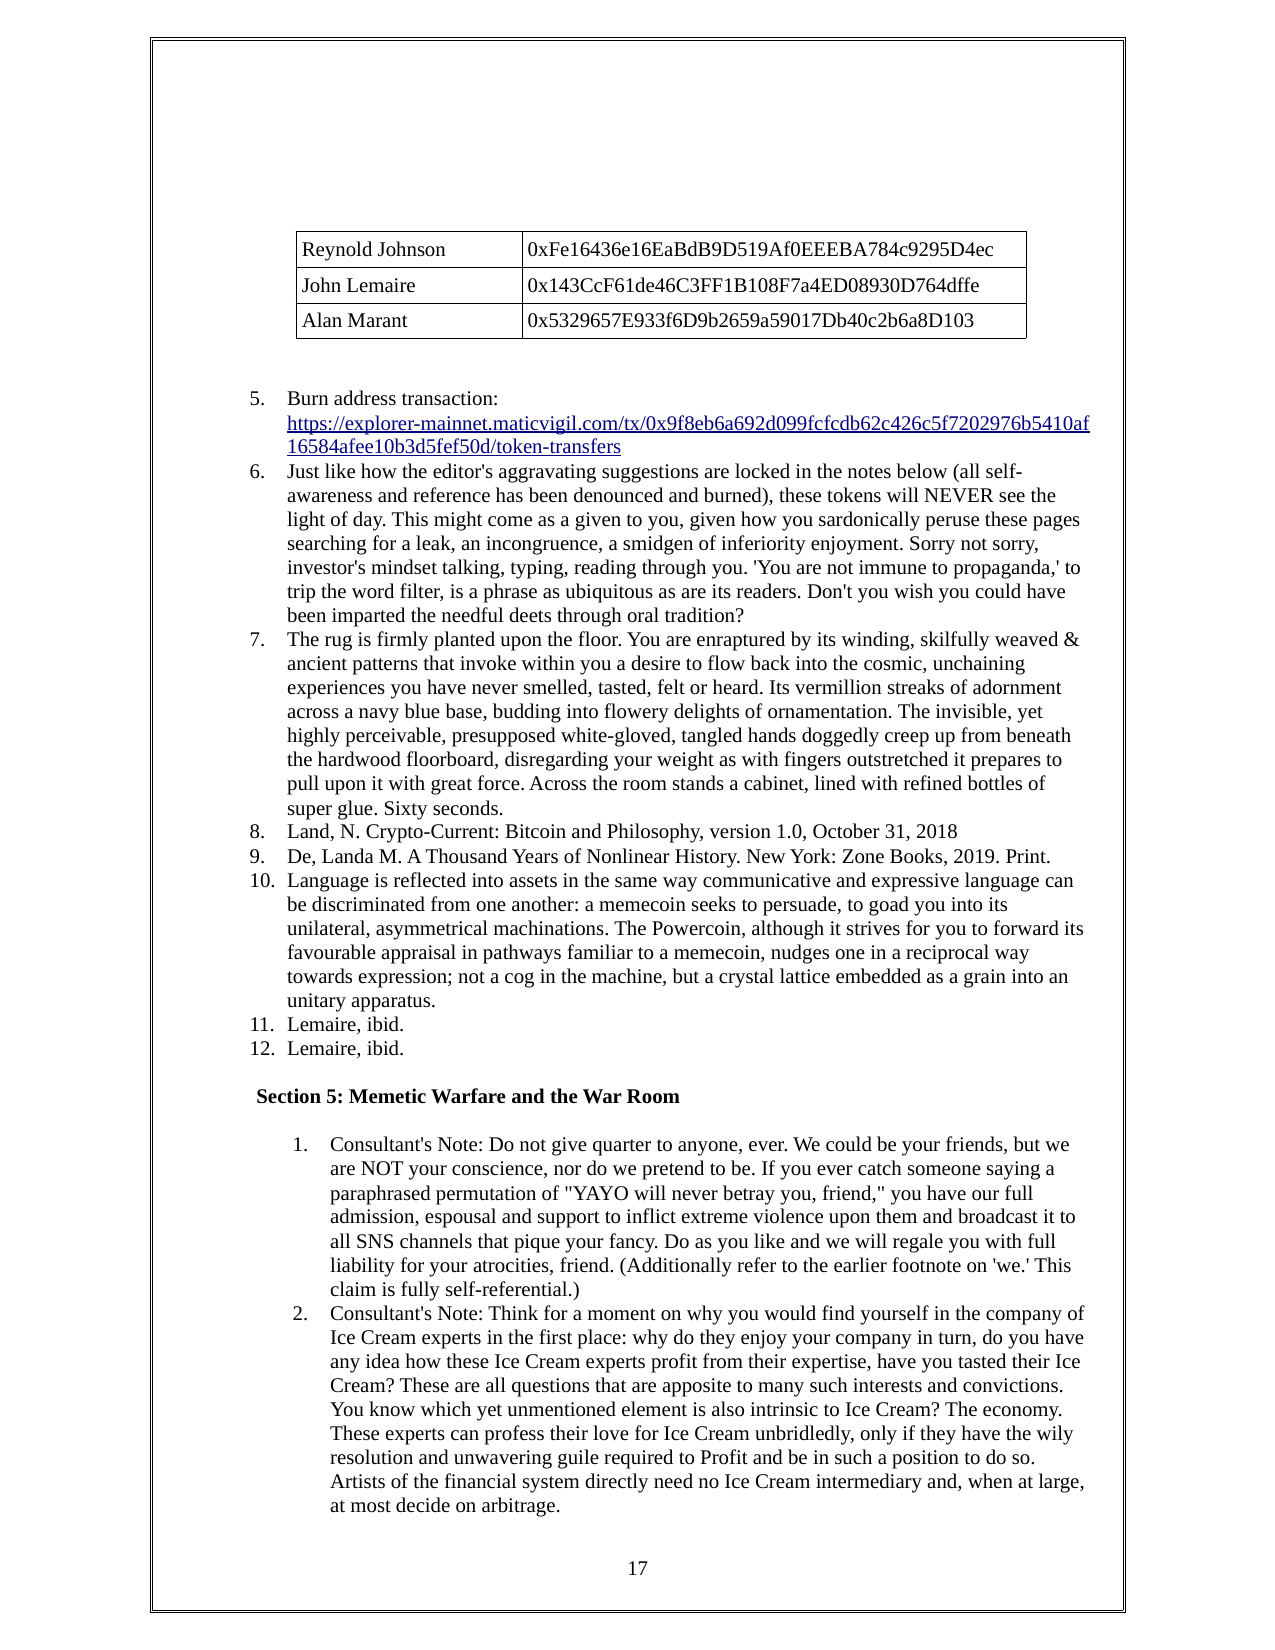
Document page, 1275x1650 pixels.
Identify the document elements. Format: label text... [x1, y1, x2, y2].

text Section 5: Memetic Warfare and the War Room [227, 1084, 1093, 1108]
table_cell Alan Marant [297, 304, 522, 338]
list Land, N. Crypto-Current: Bitcoin and Philosophy, version 1.0, October 31, 2018 [249, 819, 1093, 843]
list Language is reflected into assets in the same way communicative and expressive language can be discriminated from one another: a memecoin seeks to persuade, to goad you into its unilateral, asymmetrical machinations. The Powercoin, although it strives for you to forward its favourable appraisal in pathways familiar to a memecoin, nudges one in a reciprocal way towards expression; not a cog in the machine, but a crystal lattice embedded as a grain into an unitary apparatus. [249, 868, 1093, 1012]
list De, Landa M. A Thousand Years of Nonlinear History. New York: Zone Books, 2019. Print. [249, 843, 1093, 868]
table_cell John Lemaire [297, 268, 522, 302]
list Lemaire, ibid. [249, 1036, 1093, 1060]
table_cell 0x143CcF61de46C3FF1B108F7a4ED08930D764dffe [523, 268, 1026, 302]
table_cell 0xFe16436e16EaBdB9D519Af0EEEBA784c9295D4ec [523, 232, 1026, 267]
list Consultant's Note: Think for a moment on why you would find yourself in the company of Ice Cream experts in the first place: why do they enjoy your company in turn, do you have any idea how these Ice Cream experts profit from their expertise, have you tasted their Ice Cream? These are all questions that are apposite to many such interests and convictions. You know which yet unmentioned element is also intrinsic to Ice Cream? The economy. These experts can profess their love for Ice Cream unbridledly, only if they have the wily resolution and unwavering guile required to Profit and be in such a position to do so. Artists of the financial system directly need no Ice Cream intermediary and, when at large, at most decide on arbitrage. [292, 1301, 1093, 1517]
list Burn address transaction: https://explorer-mainnet.maticvigil.com/tx/0x9f8eb6a692d099fcfcdb62c426c5f7202976b5410af16584afee10b3d5fef50d/token-transfers [249, 386, 1093, 458]
list Just like how the editor's aggravating suggestions are locked in the notes below (all self-awareness and reference has been denounced and burned), these tokens will NEVER see the light of day. This might come as a given to you, given how you sardonically peruse these pages searching for a leak, an incongruence, a smidgen of inferiority enjoyment. Sorry not sorry, investor's mindset talking, typing, reading through you. 'You are not immune to propaganda,' to trip the word filter, is a phrase as ubiquitous as are its readers. Don't you wish you could have been imparted the needful deets through oral tradition? [249, 458, 1093, 627]
table_cell Reynold Johnson [297, 232, 522, 267]
list Lemaire, ibid. [249, 1012, 1093, 1036]
table_cell 0x5329657E933f6D9b2659a59017Db40c2b6a8D103 [523, 304, 1026, 338]
list Consultant's Note: Do not give quarter to anyone, ever. We could be your friends, but we are NOT your conscience, nor do we pretend to be. If you ever catch someone saying a paraphrased permutation of "YAYO will never betray you, friend," you have our full admission, espousal and support to inflict extreme violence upon them and broadcast it to all SNS channels that pique your fancy. Do as you like and we will regale you with full liability for your atrocities, friend. (Additionally refer to the earlier footnote on 'we.' This claim is fully self-referential.) [292, 1132, 1093, 1301]
list The rug is firmly planted upon the floor. You are enraptured by its winding, skilfully weaved & ancient patterns that invoke within you a desire to flow back into the cosmic, unchaining experiences you have never smelled, tasted, felt or heard. Its vermillion streaks of adornment across a navy blue base, budding into flowery delights of ornamentation. The invisible, yet highly perceivable, presupposed white-gloved, tangled hands doggedly creep up from beneath the hardwood floorboard, disregarding your weight as with fingers outstretched it prepares to pull upon it with great force. Across the room stands a cabinet, lined with refined bottles of super glue. Sixty seconds. [249, 627, 1093, 819]
